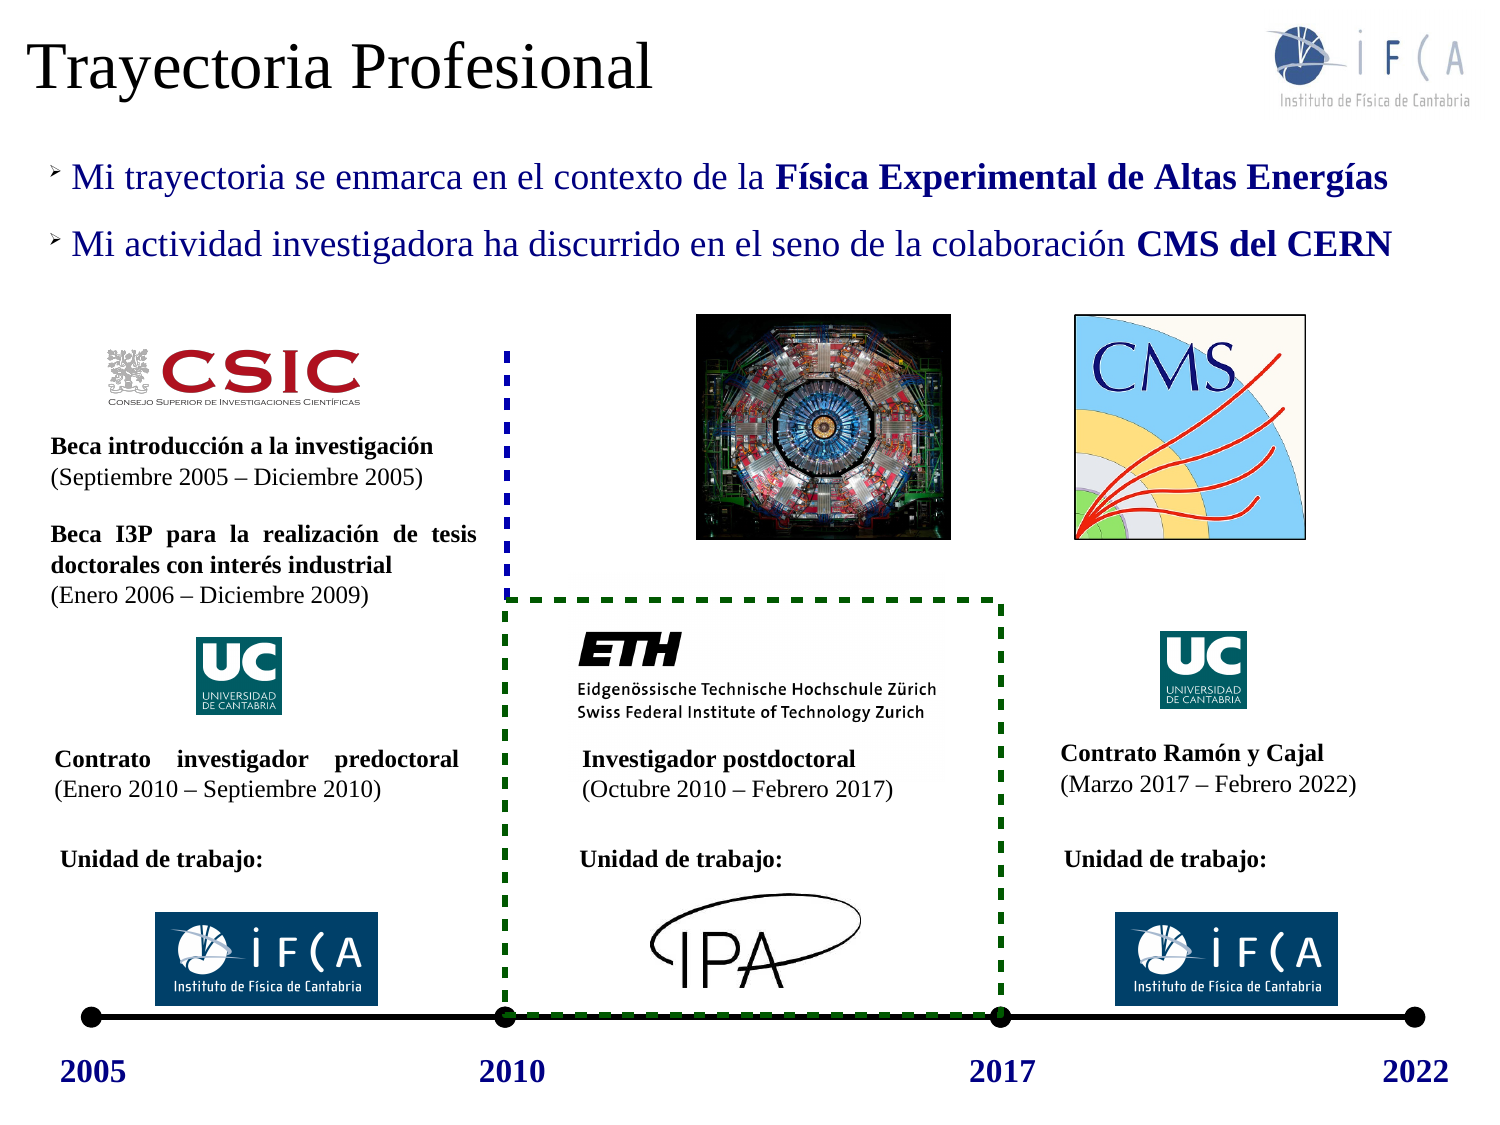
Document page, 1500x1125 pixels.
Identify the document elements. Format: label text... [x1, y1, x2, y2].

text_box 2022 [1367, 1041, 1473, 1097]
picture [1160, 631, 1247, 709]
text_box 2010 [464, 1041, 570, 1097]
picture [696, 314, 951, 540]
picture [1260, 9, 1485, 117]
picture [196, 637, 282, 715]
text_box 2017 [954, 1041, 1060, 1097]
picture [107, 349, 360, 405]
text_box Mi trayectoria se enmarca en el contexto de la Física Experimental de Altas Energías Mi actividad investigadora ha discurrido en el seno de la colaboración CMS del CERN [29, 117, 1500, 859]
text_box Trayectoria Profesional [10, 12, 671, 121]
text_box Unidad de trabajo: [45, 834, 286, 880]
text_box Unidad de trabajo: [564, 834, 805, 880]
picture [1115, 912, 1338, 1006]
text_box 2005 [45, 1041, 151, 1097]
picture [1074, 314, 1306, 540]
text_box Unidad de trabajo: [1048, 834, 1289, 880]
picture [650, 893, 861, 988]
picture [568, 572, 945, 734]
text_box Investigador postdoctoral (Octubre 2010 – Febrero 2017) [567, 734, 960, 849]
text_box Beca I3P para la realización de tesis doctorales con interés industrial (Enero 2006 – Diciembre 2009) [35, 536, 493, 624]
text_box Beca introducción a la investigación (Septiembre 2005 – Diciembre 2005) [35, 421, 493, 536]
text_box Contrato Ramón y Cajal (Marzo 2017 – Febrero 2022) [1045, 728, 1438, 843]
text_box Contrato investigador predoctoral (Enero 2010 – Septiembre 2010) [39, 734, 475, 842]
picture [155, 912, 378, 1006]
